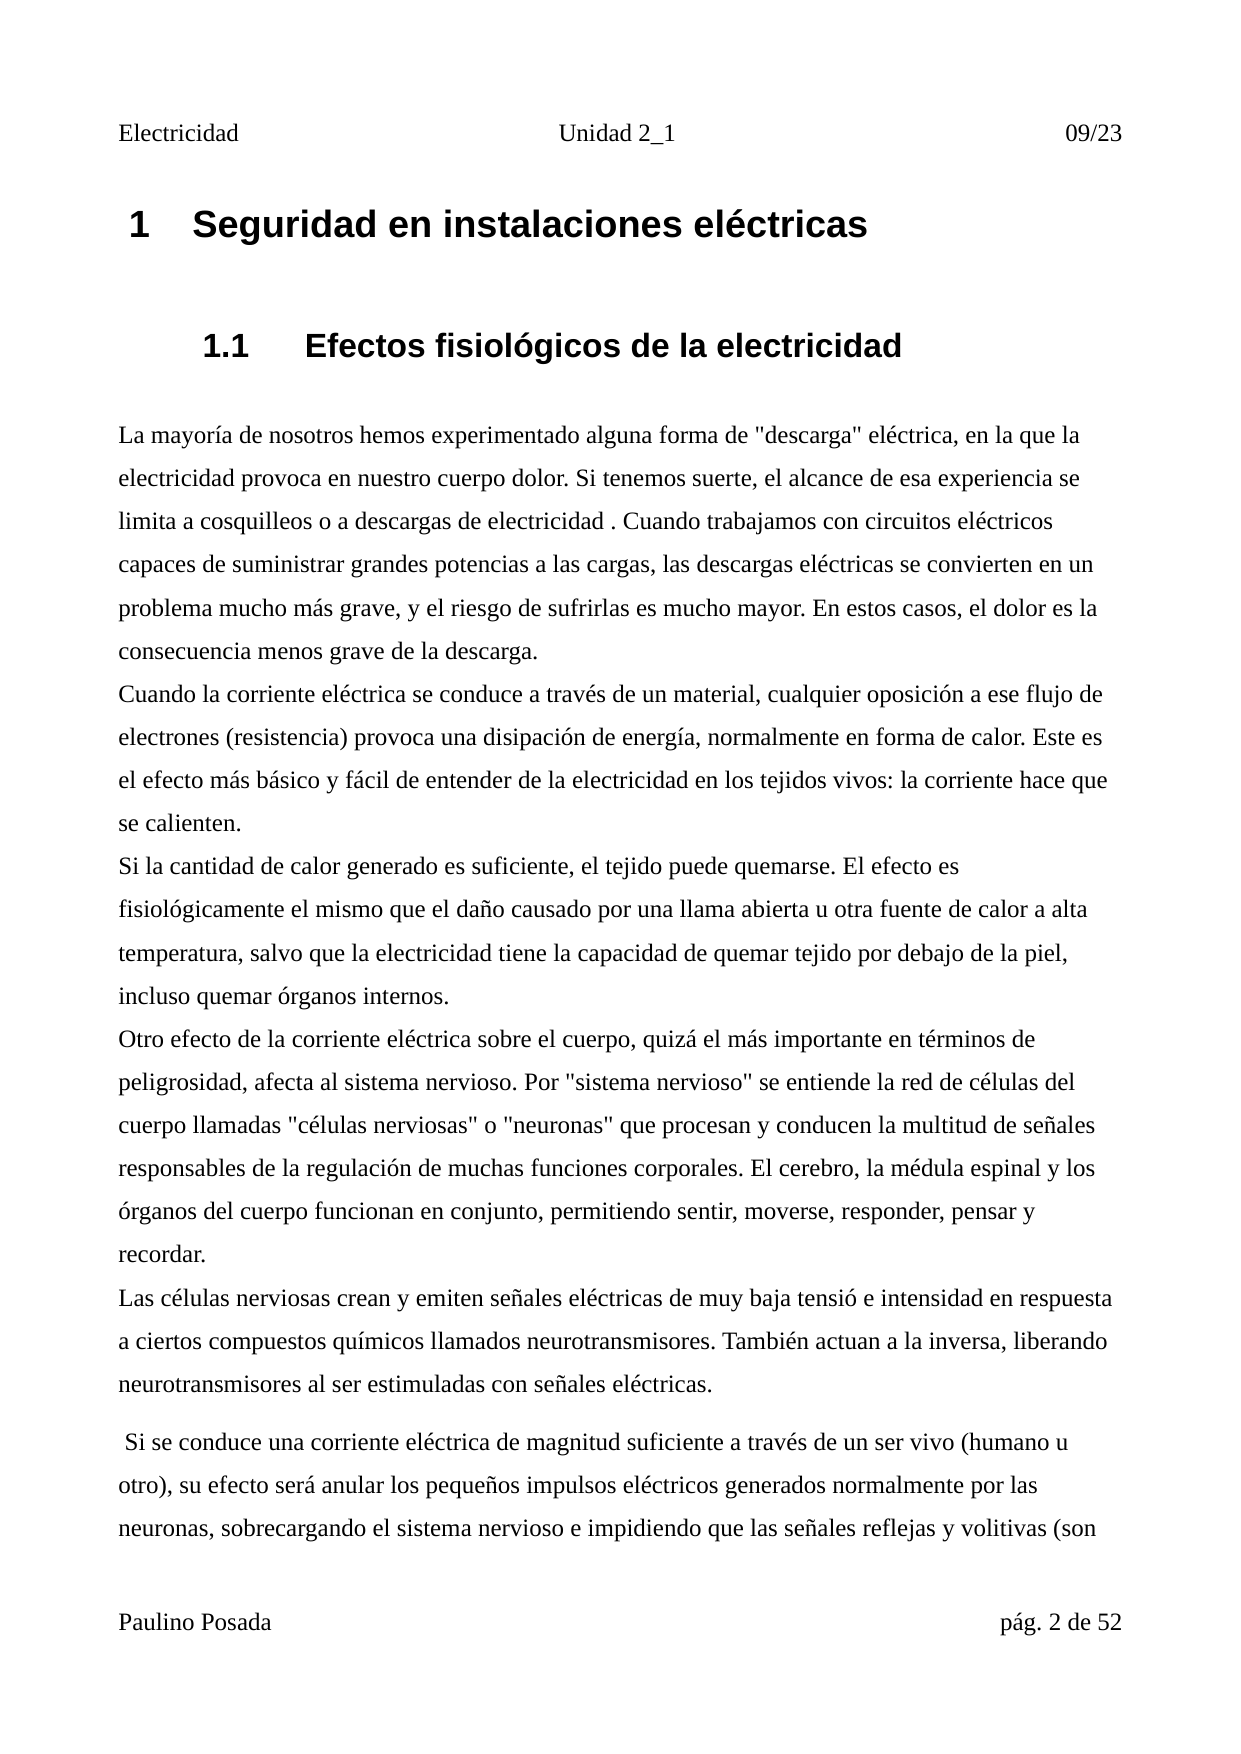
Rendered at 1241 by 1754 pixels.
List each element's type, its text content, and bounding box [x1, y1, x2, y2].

text Las células nerviosas crean y emiten señales eléctricas de muy baja tensió e intensidad en respuesta a ciertos compuestos químicos llamados neurotransmisores. También actuan a la inversa, liberando neurotransmisores al ser estimuladas con señales eléctricas. [118, 1283, 1122, 1398]
subtitle Seguridad en instalaciones eléctricas [118, 201, 1122, 245]
text Otro efecto de la corriente eléctrica sobre el cuerpo, quizá el más importante en términos de peligrosidad, afecta al sistema nervioso. Por "sistema nervioso" se entiende la red de células del cuerpo llamadas "células nerviosas" o "neuronas" que procesan y conducen la multitud de señales [118, 1024, 1122, 1139]
text Cuando la corriente eléctrica se conduce a través de un material, cualquier oposición a ese flujo de electrones (resistencia) provoca una disipación de energía, normalmente en forma de calor. Este es el efecto más básico y fácil de entender de la electricidad en los tejidos vivos: la corriente hace que se calienten. [118, 679, 1122, 837]
text La mayoría de nosotros hemos experimentado alguna forma de "descarga" eléctrica, en la que la electricidad provoca en nuestro cuerpo dolor. Si tenemos suerte, el alcance de esa experiencia se limita a cosquilleos o a descargas de electricidad . Cuando trabajamos con circuitos eléctricos capaces de suministrar grandes potencias a las cargas, las descargas eléctricas se convierten en un problema mucho más grave, y el riesgo de sufrirlas es mucho mayor. En estos casos, el dolor es la consecuencia menos grave de la descarga. [118, 420, 1122, 664]
subtitle Efectos fisiológicos de la electricidad [193, 326, 1122, 364]
text Si se conduce una corriente eléctrica de magnitud suficiente a través de un ser vivo (humano u otro), su efecto será anular los pequeños impulsos eléctricos generados normalmente por las neuronas, sobrecargando el sistema nervioso e impidiendo que las señales reflejas y volitivas (son [118, 1427, 1122, 1542]
text Si la cantidad de calor generado es suficiente, el tejido puede quemarse. El efecto es fisiológicamente el mismo que el daño causado por una llama abierta u otra fuente de calor a alta temperatura, salvo que la electricidad tiene la capacidad de quemar tejido por debajo de la piel, incluso quemar órganos internos. [118, 851, 1122, 1009]
text responsables de la regulación de muchas funciones corporales. El cerebro, la médula espinal y los órganos del cuerpo funcionan en conjunto, permitiendo sentir, moverse, responder, pensar y recordar. [118, 1153, 1122, 1268]
